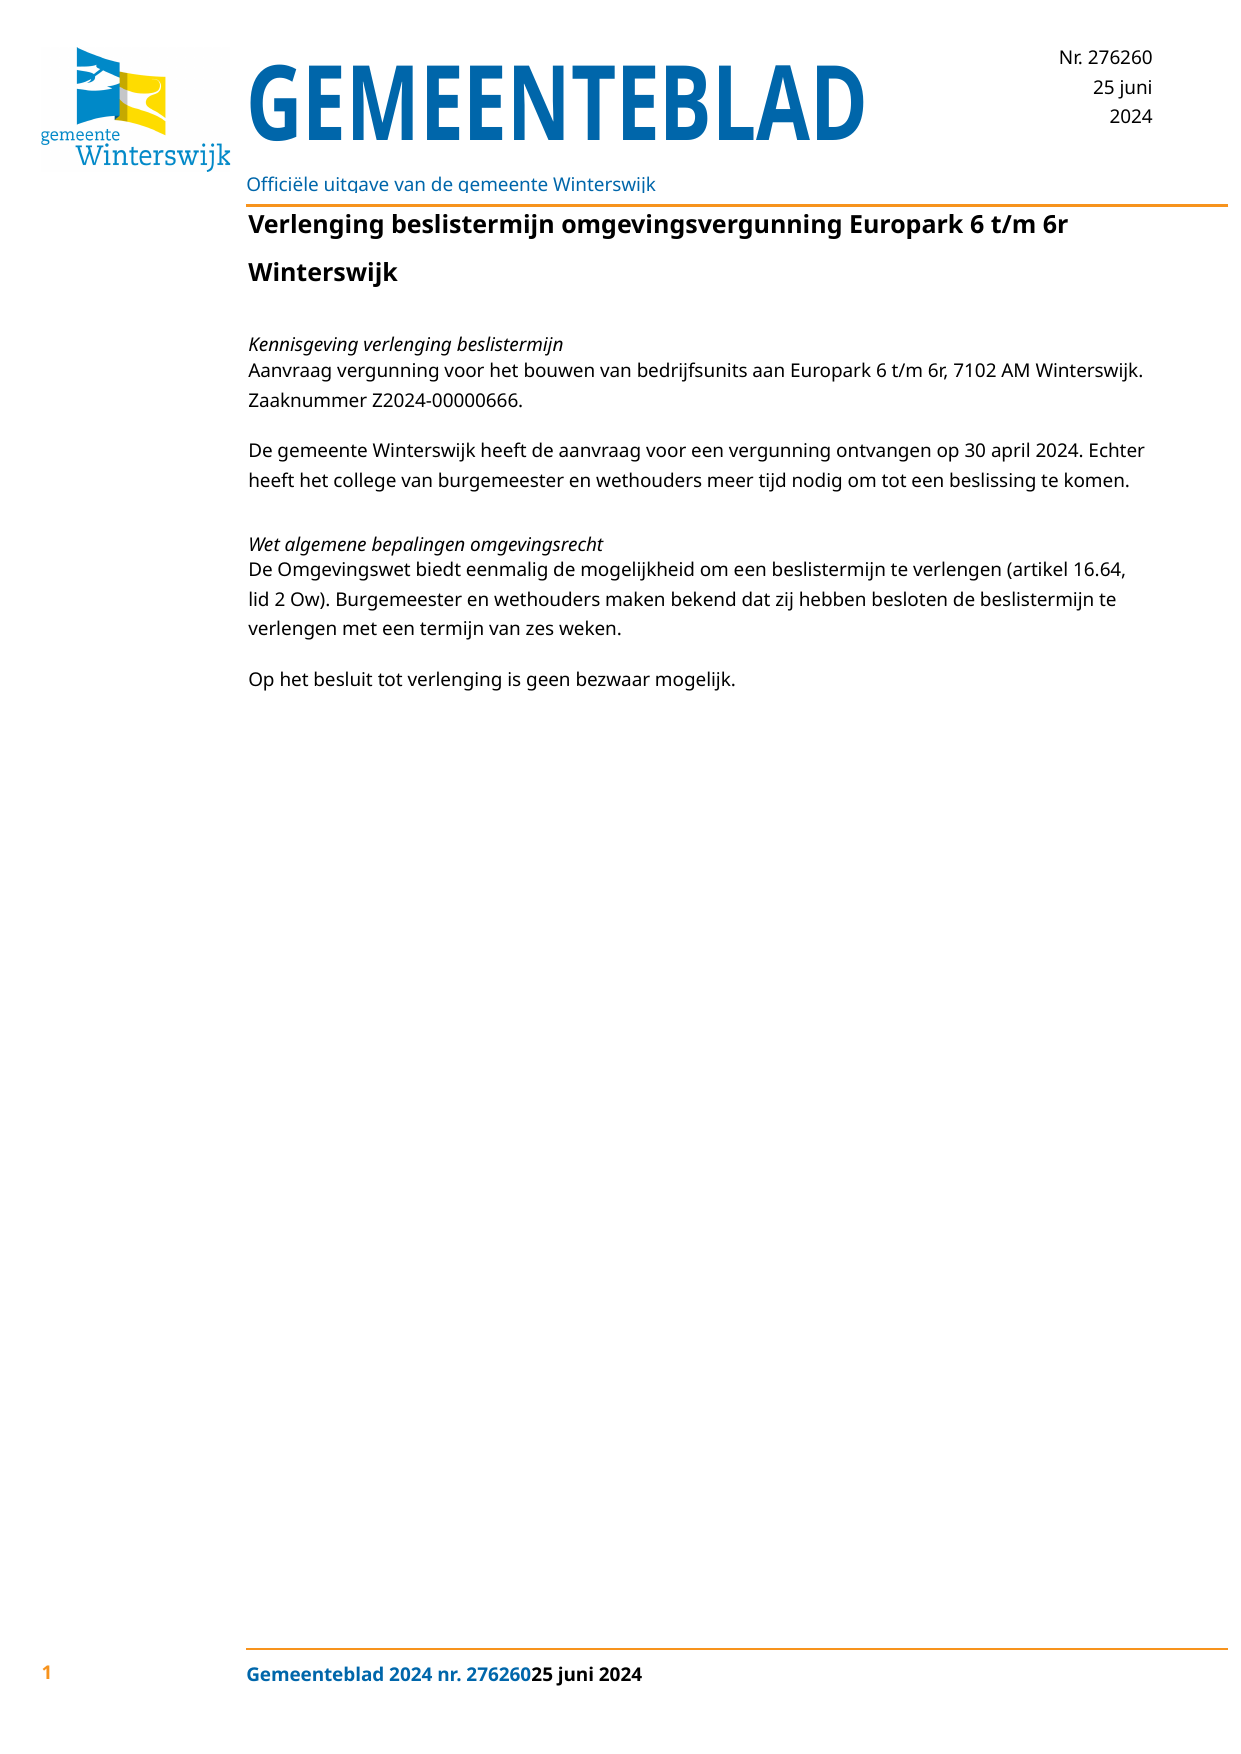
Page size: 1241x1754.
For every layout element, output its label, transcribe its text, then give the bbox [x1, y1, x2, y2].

text De gemeente Winterswijk heeft de aanvraag voor een vergunning ontvangen op 30 april 2024. Echter heeft het college van burgemeester en wethouders meer tijd nodig om tot een beslissing te komen. [248, 437, 1152, 492]
text Verlenging beslistermijn omgevingsvergunning Europark 6 t/m 6r Winterswijk [248, 207, 1152, 288]
text Kennisgeving verlenging beslistermijn [248, 331, 1152, 357]
text De Omgevingswet biedt eenmalig de mogelijkheid om een beslistermijn te verlengen (artikel 16.64, lid 2 Ow). Burgemeester en wethouders maken bekend dat zij hebben besloten de beslistermijn te verlengen met een termijn van zes weken. [248, 556, 1152, 641]
picture [41, 47, 231, 172]
text Wet algemene bepalingen omgevingsrecht [248, 531, 1152, 556]
text Aanvraag vergunning voor het bouwen van bedrijfsunits aan Europark 6 t/m 6r, 7102 AM Winterswijk. Zaaknummer Z2024-00000666. [248, 357, 1152, 412]
picture [225, 153, 231, 162]
text Op het besluit tot verlenging is geen bezwaar mogelijk. [248, 666, 1152, 692]
